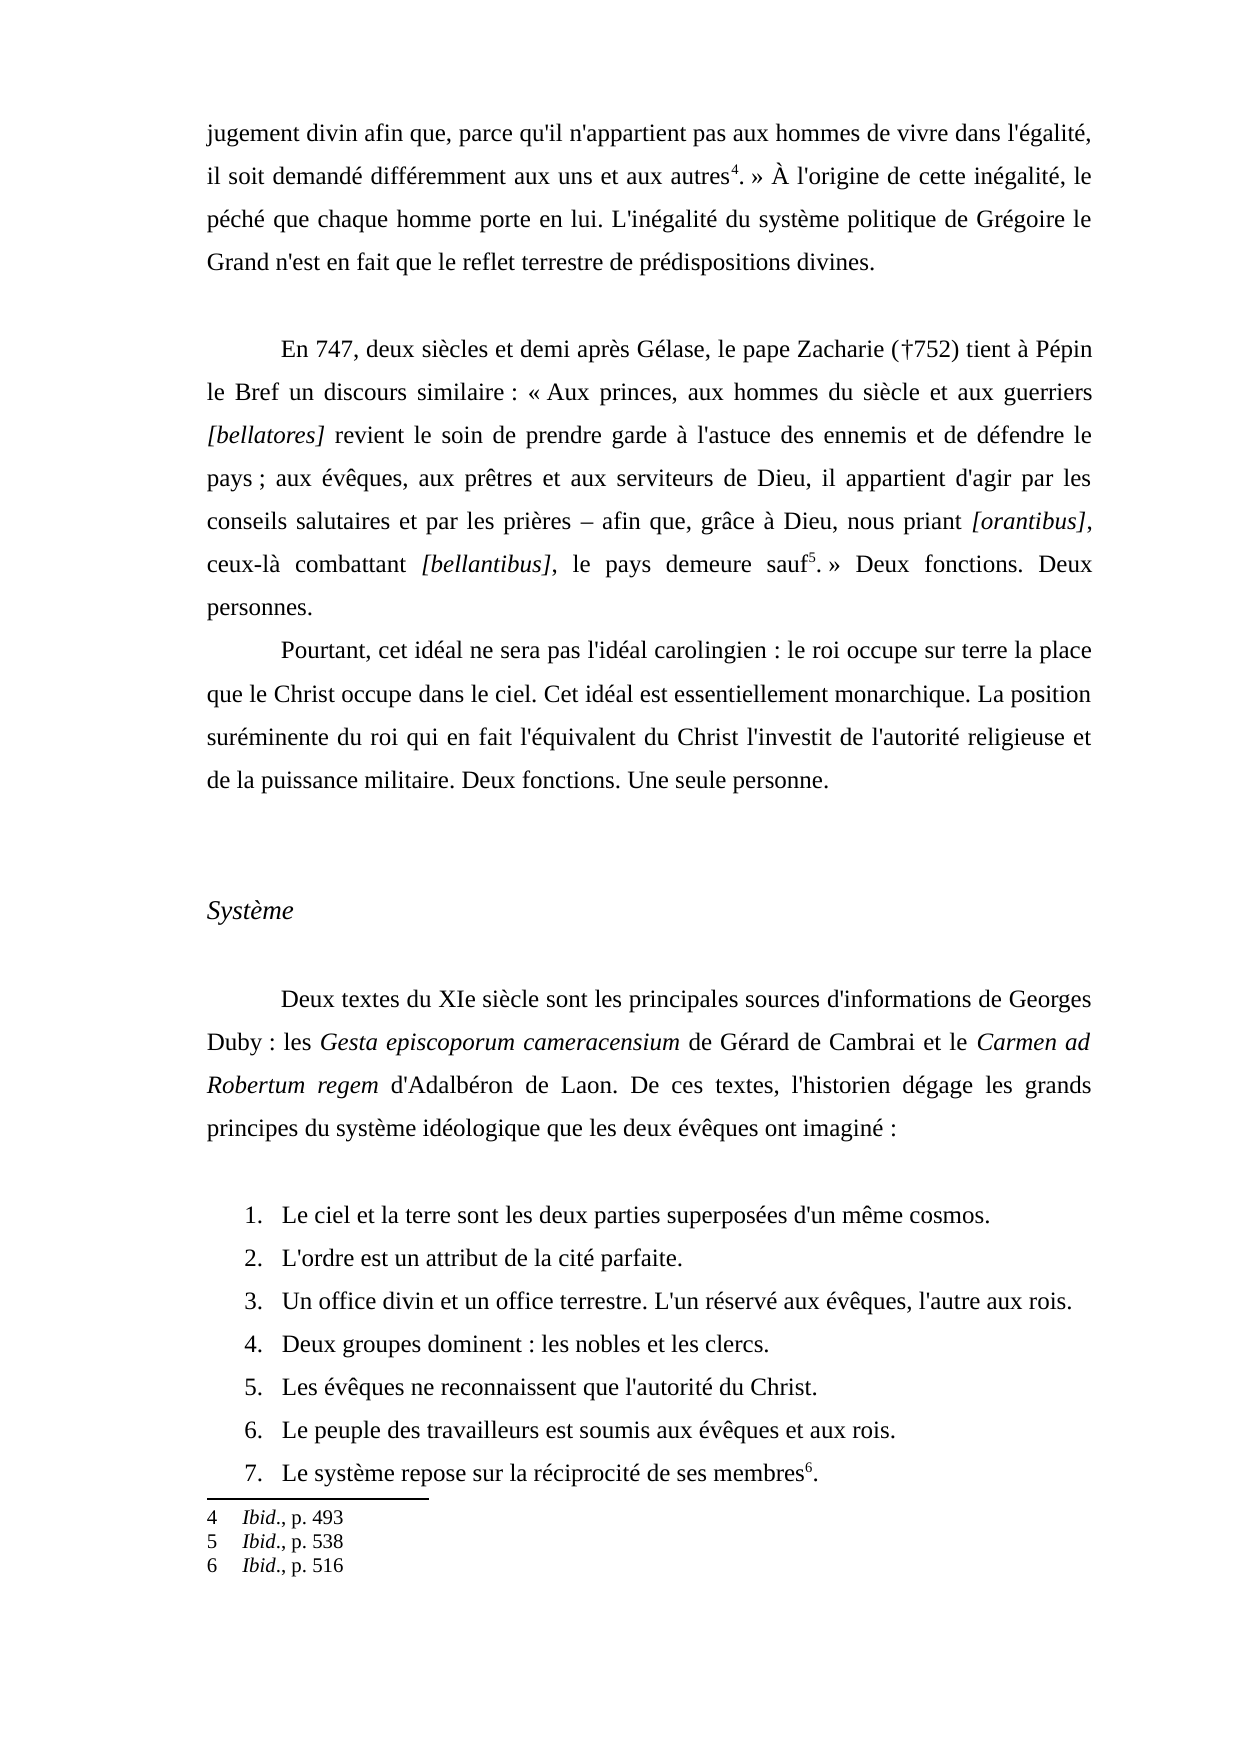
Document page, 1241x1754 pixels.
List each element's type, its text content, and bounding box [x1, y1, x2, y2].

text Système [207, 894, 1093, 926]
list Le système repose sur la réciprocité de ses membres. [244, 1458, 1093, 1487]
text Pourtant, cet idéal ne sera pas l'idéal carolingien : le roi occupe sur terre la place que le Christ occupe dans le ciel. Cet idéal est essentiellement monarchique. La position suréminente du roi qui en fait l'équivalent du Christ l'investit de l'autorité religieuse et de la puissance militaire. Deux fonctions. Une seule personne. [207, 636, 1093, 794]
list Le ciel et la terre sont les deux parties superposées d'un même cosmos. [244, 1200, 1093, 1228]
list Les évêques ne reconnaissent que l'autorité du Christ. [244, 1372, 1093, 1401]
text Ibid., p. 493 [207, 1505, 1093, 1529]
list L'ordre est un attribut de la cité parfaite. [244, 1243, 1093, 1272]
text En 747, deux siècles et demi après Gélase, le pape Zacharie (†752) tient à Pépin le Bref un discours similaire : « Aux princes, aux hommes du siècle et aux guerriers [bellatores] revient le soin de prendre garde à l'astuce des ennemis et de défendre le pays ; aux évêques, aux prêtres et aux serviteurs de Dieu, il appartient d'agir par les conseils salutaires et par les prières – afin que, grâce à Dieu, nous priant [orantibus], ceux-là combattant [bellantibus], le pays demeure sauf. » Deux fonctions. Deux personnes. [207, 334, 1093, 621]
list Deux groupes dominent : les nobles et les clercs. [244, 1329, 1093, 1358]
list Le peuple des travailleurs est soumis aux évêques et aux rois. [244, 1415, 1093, 1444]
list Ibid., p. 516 [207, 1553, 1093, 1577]
text jugement divin afin que, parce qu'il n'appartient pas aux hommes de vivre dans l'égalité, il soit demandé différemment aux uns et aux autres. » À l'origine de cette inégalité, le péché que chaque homme porte en lui. L'inégalité du système politique de Grégoire le Grand n'est en fait que le reflet terrestre de prédispositions divines. [207, 118, 1093, 276]
list Un office divin et un office terrestre. L'un réservé aux évêques, l'autre aux rois. [244, 1286, 1093, 1315]
text Ibid., p. 538 [207, 1529, 1093, 1553]
text Deux textes du XIe siècle sont les principales sources d'informations de Georges Duby : les Gesta episcoporum cameracensium de Gérard de Cambrai et le Carmen ad Robertum regem d'Adalbéron de Laon. De ces textes, l'historien dégage les grands principes du système idéologique que les deux évêques ont imaginé : [207, 984, 1093, 1142]
